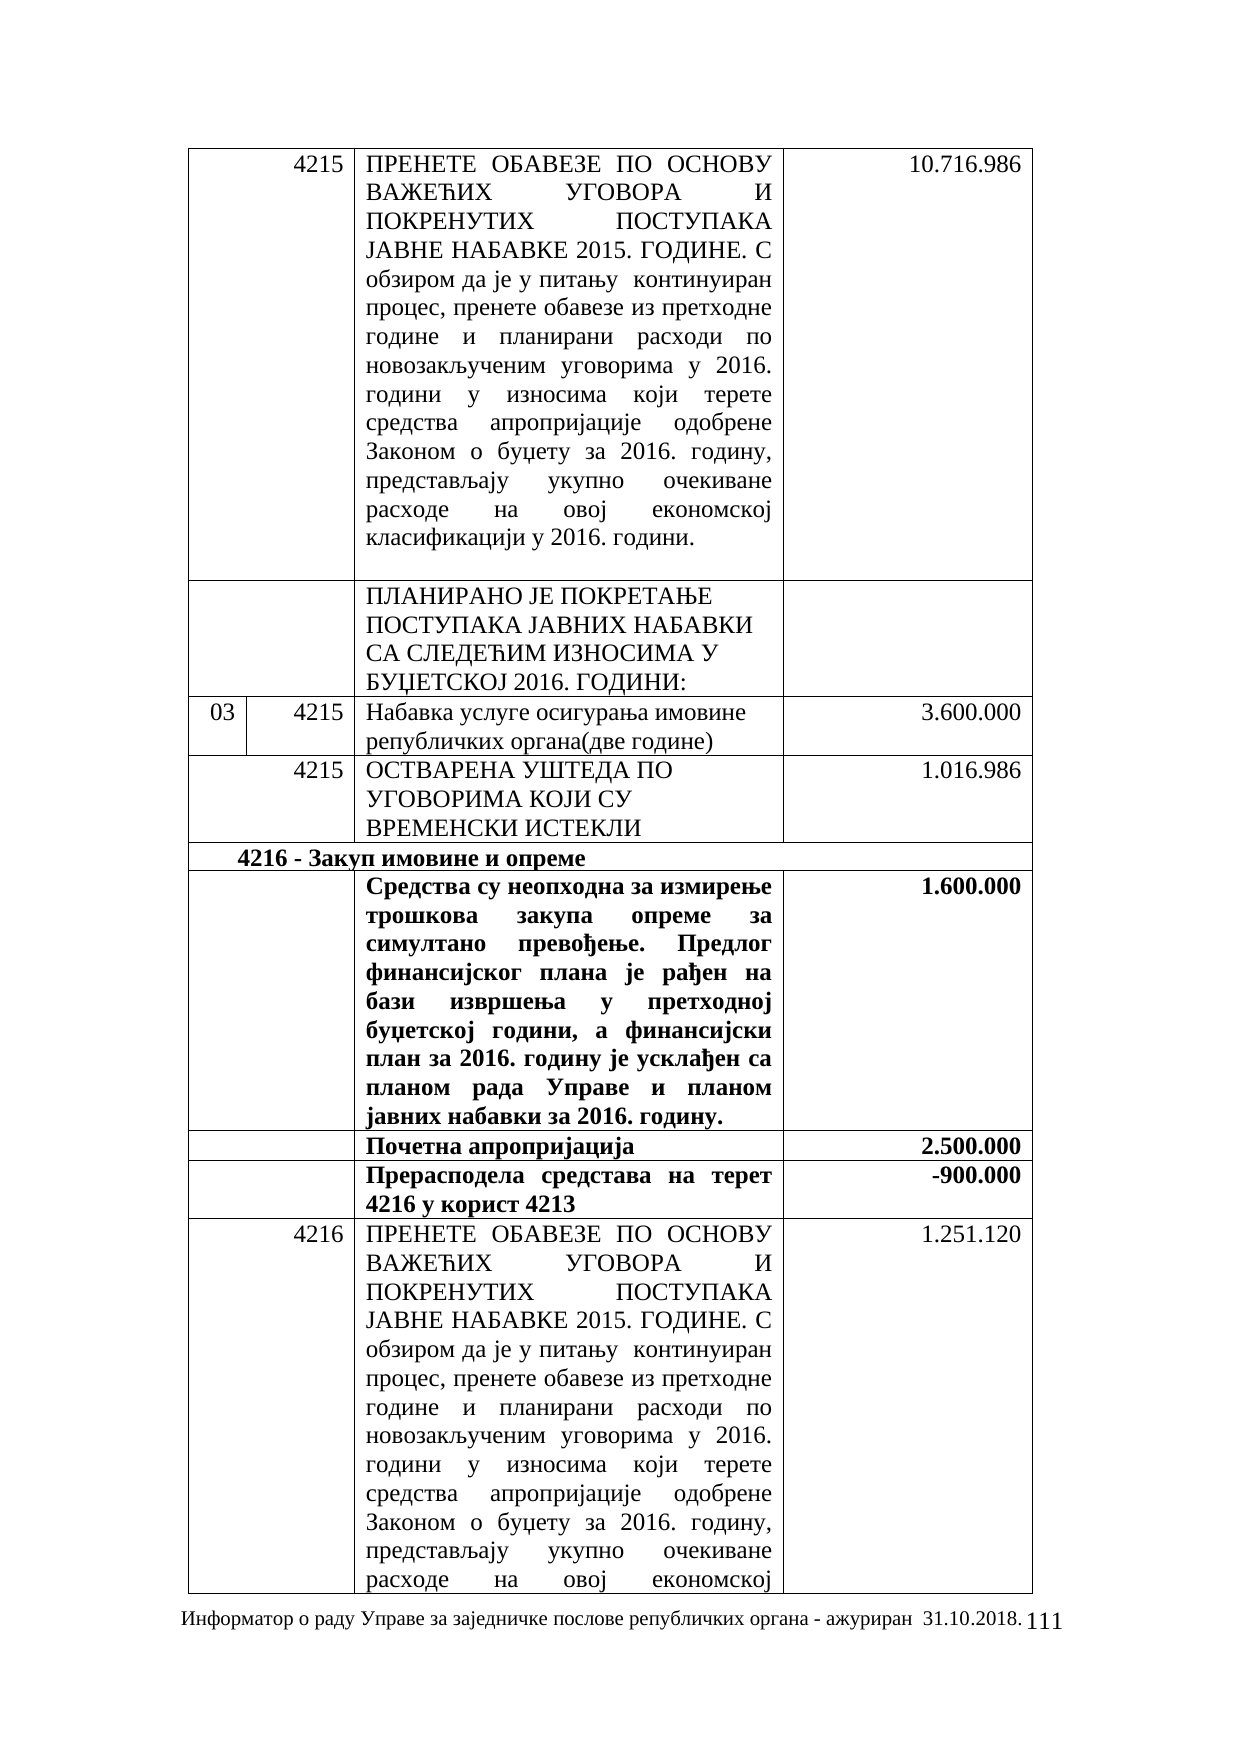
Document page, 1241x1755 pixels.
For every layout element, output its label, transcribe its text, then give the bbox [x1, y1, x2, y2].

table_cell [1033, 580, 1074, 696]
table_cell 4215 [247, 697, 354, 754]
table_cell 10.716.986 [784, 149, 1032, 580]
table_cell Средства су неопходна за измирење трошкова закупа опреме за симултано превођење. Предлог финансијског плана је рађен на бази извршења у претходној буџетској години, а финансијски план за 2016. годину је усклађен са планом рада Управе и планом јавних набавки за 2016. годину. [355, 871, 783, 1130]
table_cell [189, 871, 354, 1130]
table_cell [189, 1161, 354, 1218]
table_cell [1033, 148, 1074, 580]
table_cell [1033, 1160, 1074, 1218]
table_cell ПЛАНИРАНО ЈЕ ПОКРЕТАЊЕ ПОСТУПАКА ЈАВНИХ НАБАВКИ СА СЛЕДЕЋИМ ИЗНОСИМА У БУЏЕТСКОЈ 2016. ГОДИНИ: [355, 581, 783, 696]
table_cell Набавка услуге осигурања имовине републичких органа(две године) [355, 697, 783, 754]
table_cell Почетна апропријација [355, 1131, 783, 1159]
table_cell [1033, 842, 1074, 870]
table_cell 1.600.000 [784, 871, 1032, 1130]
table_cell [1033, 870, 1074, 1130]
table_cell ПРЕНЕТЕ ОБАВЕЗЕ ПО ОСНОВУ ВАЖЕЋИХ УГОВОРА И ПОКРЕНУТИХ ПОСТУПАКА ЈАВНЕ НАБАВКЕ 2015. ГОДИНЕ. С обзиром да је у питању континуиран процес, пренете обавезе из претходне године и планирани расходи по новозакљученим уговорима у 2016. години у износима који терете средства апропријације одобрене Законом о буџету за 2016. годину, представљају укупно очекиване расходе на овој економској класификацији у 2016. години. [355, 149, 783, 580]
table_cell [189, 581, 354, 696]
table_cell 4216 - Закуп имовине и опреме [189, 843, 1032, 870]
table_cell 2.500.000 [784, 1131, 1032, 1159]
table_cell Прерасподела средстава на терет 4216 у корист 4213 [355, 1161, 783, 1218]
table_cell [189, 1131, 354, 1159]
table_cell -900.000 [784, 1161, 1032, 1218]
table_cell 1.016.986 [784, 756, 1032, 842]
table_cell 3.600.000 [784, 697, 1032, 754]
table_cell 1.251.120 [784, 1219, 1032, 1593]
table_cell [784, 581, 1032, 696]
table_cell [1033, 755, 1074, 842]
table_cell [1033, 1130, 1074, 1159]
table_cell ОСТВАРЕНА УШТЕДА ПО УГОВОРИМА КОЈИ СУ ВРЕМЕНСКИ ИСТЕКЛИ [355, 756, 783, 842]
table_cell 4216 [189, 1219, 354, 1593]
table_cell 4215 [189, 756, 354, 842]
table_cell [1033, 1218, 1074, 1593]
table_cell [1033, 696, 1074, 754]
table_cell 4215 [189, 149, 354, 580]
table_cell ПРЕНЕТЕ ОБАВЕЗЕ ПО ОСНОВУ ВАЖЕЋИХ УГОВОРА И ПОКРЕНУТИХ ПОСТУПАКА ЈАВНЕ НАБАВКЕ 2015. ГОДИНЕ. С обзиром да је у питању континуиран процес, пренете обавезе из претходне године и планирани расходи по новозакљученим уговорима у 2016. години у износима који терете средства апропријације одобрене Законом о буџету за 2016. годину, представљају укупно очекиване расходе на овој економској [355, 1219, 783, 1593]
table_cell 03 [189, 697, 246, 754]
